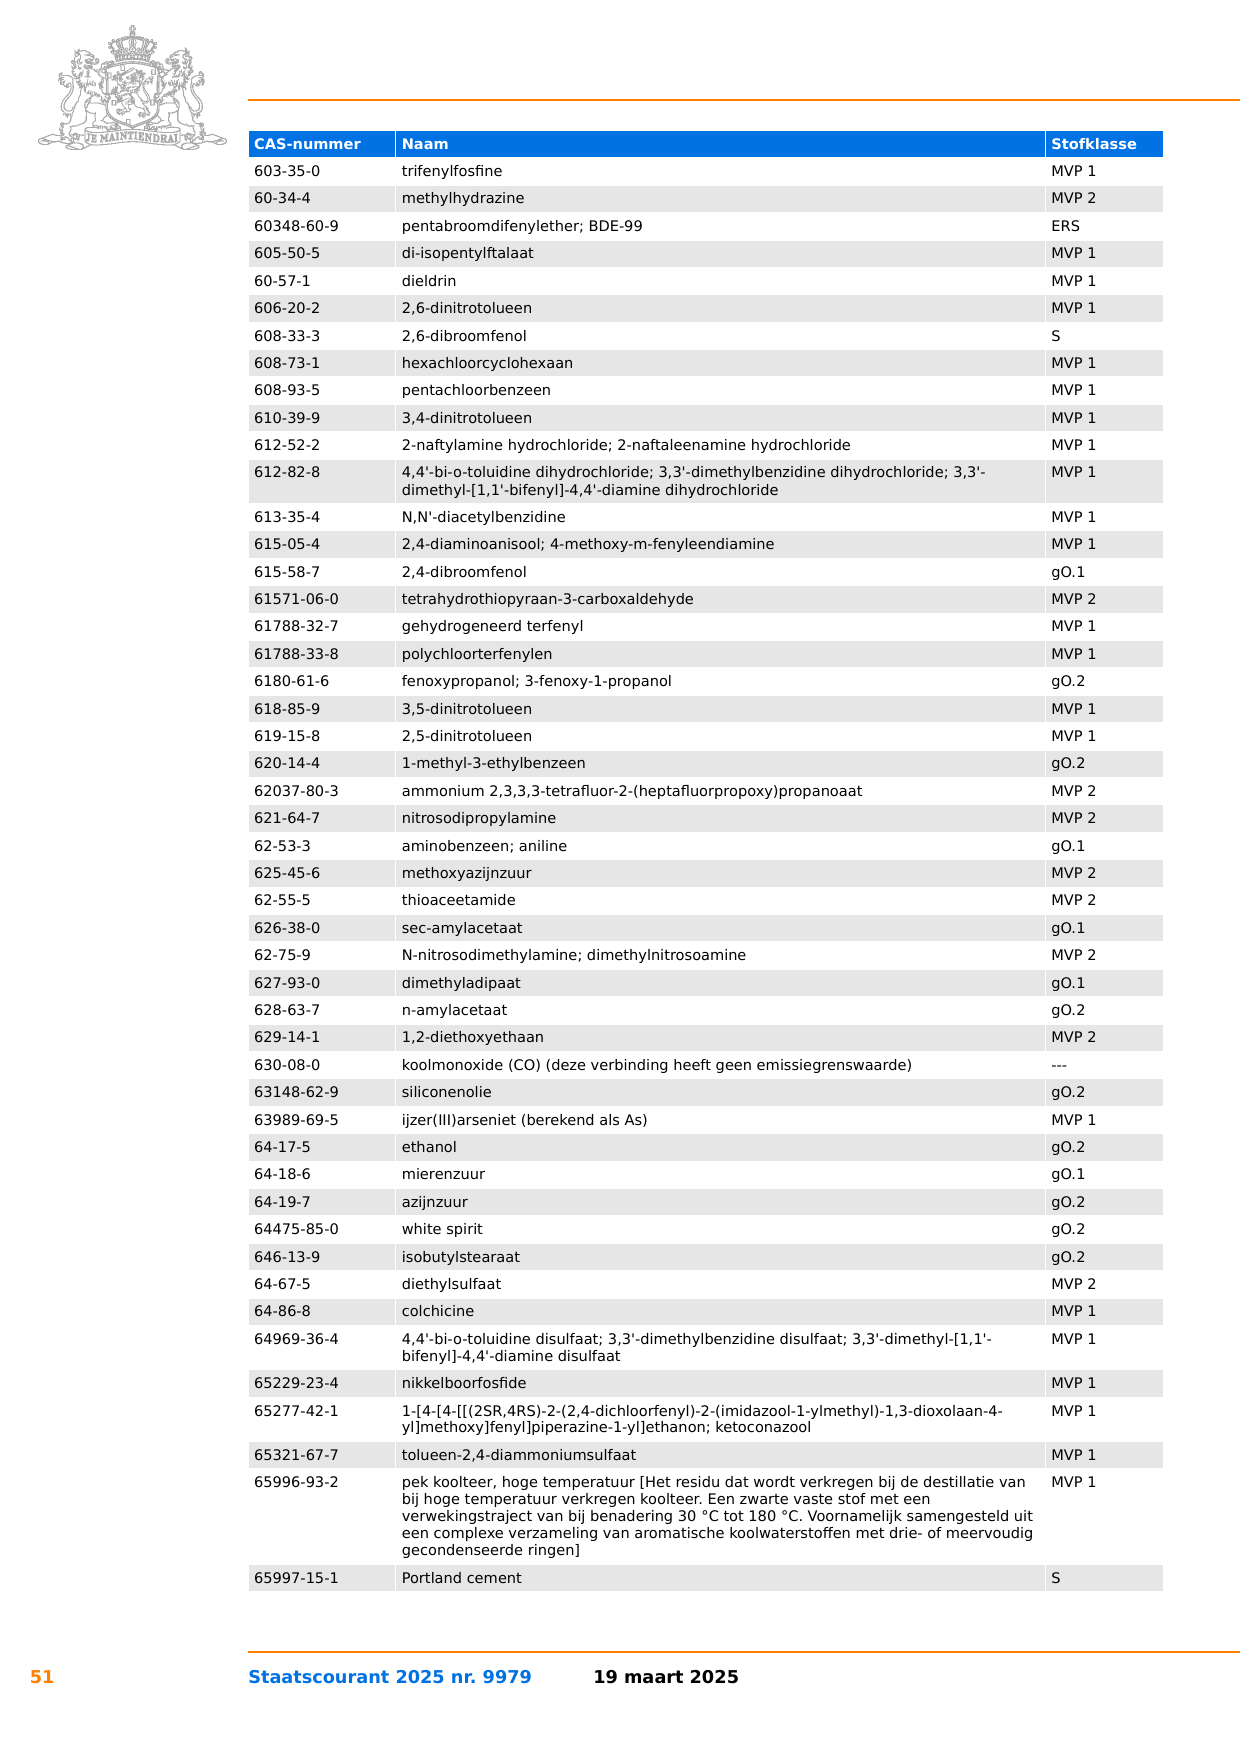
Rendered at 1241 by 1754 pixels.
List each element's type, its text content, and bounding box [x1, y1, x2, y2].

table_cell colchicine [396, 1299, 1045, 1325]
table_cell polychloorterfenylen [396, 641, 1045, 667]
table_cell 65229-23-4 [249, 1370, 395, 1397]
table_cell MVP 1 [1046, 1442, 1163, 1468]
table_cell dieldrin [396, 268, 1045, 294]
table_cell gO.2 [1046, 1244, 1163, 1270]
table_cell 610-39-9 [249, 405, 395, 431]
table_cell fenoxypropanol; 3-fenoxy-1-propanol [396, 669, 1045, 695]
table_cell 60-34-4 [249, 186, 395, 212]
table_cell 605-50-5 [249, 241, 395, 267]
table_cell MVP 1 [1046, 1470, 1163, 1564]
table_cell 61788-32-7 [249, 614, 395, 640]
table_cell gO.2 [1046, 669, 1163, 695]
table_cell 64-67-5 [249, 1271, 395, 1297]
table_cell 628-63-7 [249, 997, 395, 1023]
table_cell MVP 1 [1046, 158, 1163, 185]
table_cell 61571-06-0 [249, 586, 395, 613]
table_cell 603-35-0 [249, 158, 395, 185]
table_cell 2,4-diaminoanisool; 4-methoxy-m-fenyleendiamine [396, 531, 1045, 558]
table_cell gO.2 [1046, 1079, 1163, 1106]
table_cell 65321-67-7 [249, 1442, 395, 1468]
table_cell 63989-69-5 [249, 1107, 395, 1133]
table_cell MVP 1 [1046, 1398, 1163, 1441]
table_cell 629-14-1 [249, 1025, 395, 1051]
table_cell 613-35-4 [249, 504, 395, 530]
table_cell di-isopentylftalaat [396, 241, 1045, 267]
table_cell 608-93-5 [249, 378, 395, 404]
table_cell tolueen-2,4-diammoniumsulfaat [396, 1442, 1045, 1468]
table_cell MVP 1 [1046, 241, 1163, 267]
table_cell 626-38-0 [249, 915, 395, 941]
table_cell ammonium 2,3,3,3-tetrafluor-2-(heptafluorpropoxy)propanoaat [396, 778, 1045, 804]
table_cell 621-64-7 [249, 805, 395, 832]
table_cell 2,5-dinitrotolueen [396, 723, 1045, 749]
table_cell nitrosodipropylamine [396, 805, 1045, 832]
table_cell 2-naftylamine hydrochloride; 2-naftaleenamine hydrochloride [396, 432, 1045, 459]
table_cell gO.2 [1046, 751, 1163, 777]
table_cell 2,6-dibroomfenol [396, 323, 1045, 349]
table_cell 2,6-dinitrotolueen [396, 295, 1045, 322]
table_cell siliconenolie [396, 1079, 1045, 1106]
table_cell gehydrogeneerd terfenyl [396, 614, 1045, 640]
table_cell 65277-42-1 [249, 1398, 395, 1441]
table_cell 3,5-dinitrotolueen [396, 696, 1045, 722]
table_cell pentabroomdifenylether; BDE-99 [396, 213, 1045, 239]
table_cell 1,2-diethoxyethaan [396, 1025, 1045, 1051]
table_cell MVP 1 [1046, 405, 1163, 431]
table_cell S [1046, 1565, 1163, 1591]
table_cell 65996-93-2 [249, 1470, 395, 1564]
table_cell gO.1 [1046, 833, 1163, 859]
table_cell ijzer(III)arseniet (berekend als As) [396, 1107, 1045, 1133]
table_cell methoxyazijnzuur [396, 860, 1045, 887]
table_cell MVP 1 [1046, 350, 1163, 376]
table_cell 65997-15-1 [249, 1565, 395, 1591]
table_cell tetrahydrothiopyraan-3-carboxaldehyde [396, 586, 1045, 613]
table_cell gO.2 [1046, 997, 1163, 1023]
table_header CAS-nummer [249, 131, 395, 157]
table_cell MVP 2 [1046, 805, 1163, 832]
table_cell MVP 2 [1046, 586, 1163, 613]
table_cell MVP 2 [1046, 1271, 1163, 1297]
table_cell MVP 1 [1046, 1107, 1163, 1133]
table_cell MVP 1 [1046, 432, 1163, 459]
table_cell 62-53-3 [249, 833, 395, 859]
table_cell 646-13-9 [249, 1244, 395, 1270]
table_cell 1-methyl-3-ethylbenzeen [396, 751, 1045, 777]
table_cell 608-33-3 [249, 323, 395, 349]
table_cell 608-73-1 [249, 350, 395, 376]
table_cell trifenylfosfine [396, 158, 1045, 185]
table_cell 62-75-9 [249, 943, 395, 969]
table_cell methylhydrazine [396, 186, 1045, 212]
table_cell isobutylstearaat [396, 1244, 1045, 1270]
table_cell MVP 2 [1046, 778, 1163, 804]
table_header Stofklasse [1046, 131, 1163, 157]
table_cell MVP 1 [1046, 378, 1163, 404]
table_cell MVP 1 [1046, 696, 1163, 722]
table_cell 612-52-2 [249, 432, 395, 459]
table_cell 615-05-4 [249, 531, 395, 558]
table_cell 630-08-0 [249, 1052, 395, 1078]
table_cell 64-86-8 [249, 1299, 395, 1325]
table_cell 60-57-1 [249, 268, 395, 294]
table_cell MVP 1 [1046, 531, 1163, 558]
table_cell MVP 1 [1046, 614, 1163, 640]
table_cell MVP 2 [1046, 860, 1163, 887]
table_cell MVP 1 [1046, 723, 1163, 749]
table_cell 64-17-5 [249, 1134, 395, 1161]
table_cell MVP 2 [1046, 943, 1163, 969]
table_cell 619-15-8 [249, 723, 395, 749]
table_cell 618-85-9 [249, 696, 395, 722]
table_cell 64475-85-0 [249, 1216, 395, 1243]
table_cell hexachloorcyclohexaan [396, 350, 1045, 376]
table_cell 615-58-7 [249, 559, 395, 585]
table_cell 64-19-7 [249, 1189, 395, 1215]
table_cell gO.1 [1046, 559, 1163, 585]
table_cell --- [1046, 1052, 1163, 1078]
table_cell ethanol [396, 1134, 1045, 1161]
table_cell MVP 1 [1046, 1299, 1163, 1325]
table_cell 64969-36-4 [249, 1326, 395, 1369]
table_cell 606-20-2 [249, 295, 395, 322]
table_cell Portland cement [396, 1565, 1045, 1591]
table_cell azijnzuur [396, 1189, 1045, 1215]
table_cell dimethyladipaat [396, 970, 1045, 996]
table_cell MVP 1 [1046, 295, 1163, 322]
table_cell diethylsulfaat [396, 1271, 1045, 1297]
table_cell pentachloorbenzeen [396, 378, 1045, 404]
picture [38, 25, 227, 150]
table_cell MVP 1 [1046, 504, 1163, 530]
table_cell n-amylacetaat [396, 997, 1045, 1023]
table_cell S [1046, 323, 1163, 349]
table_cell 1-[4-[4-[[(2SR,4RS)-2-(2,4-dichloorfenyl)-2-(imidazool-1-ylmethyl)-1,3-dioxolaan-4-yl]methoxy]fenyl]piperazine-1-yl]ethanon; ketoconazool [396, 1398, 1045, 1441]
table_cell MVP 2 [1046, 186, 1163, 212]
table_cell nikkelboorfosfide [396, 1370, 1045, 1397]
table_cell 620-14-4 [249, 751, 395, 777]
table_cell MVP 1 [1046, 1370, 1163, 1397]
table_cell mierenzuur [396, 1162, 1045, 1188]
table_cell 612-82-8 [249, 460, 395, 503]
table_cell MVP 1 [1046, 641, 1163, 667]
table_cell gO.2 [1046, 1216, 1163, 1243]
table_cell 63148-62-9 [249, 1079, 395, 1106]
table_cell thioaceetamide [396, 888, 1045, 914]
table_cell pek koolteer, hoge temperatuur [Het residu dat wordt verkregen bij de destillatie van bij hoge temperatuur verkregen koolteer. Een zwarte vaste stof met een verwekingstraject van bij benadering 30 °C tot 180 °C. Voornamelijk samengesteld uit een complexe verzameling van aromatische koolwaterstoffen met drie- of meervoudig gecondenseerde ringen] [396, 1470, 1045, 1564]
table_cell 4,4'-bi-o-toluidine dihydrochloride; 3,3'-dimethylbenzidine dihydrochloride; 3,3'-dimethyl-[1,1'-bifenyl]-4,4'-diamine dihydrochloride [396, 460, 1045, 503]
table_cell 60348-60-9 [249, 213, 395, 239]
table_cell N,N'-diacetylbenzidine [396, 504, 1045, 530]
table_cell gO.1 [1046, 970, 1163, 996]
table_cell 4,4'-bi-o-toluidine disulfaat; 3,3'-dimethylbenzidine disulfaat; 3,3'-dimethyl-[1,1'-bifenyl]-4,4'-diamine disulfaat [396, 1326, 1045, 1369]
table_cell gO.1 [1046, 915, 1163, 941]
table_cell gO.1 [1046, 1162, 1163, 1188]
table_cell sec-amylacetaat [396, 915, 1045, 941]
table_cell ERS [1046, 213, 1163, 239]
table_cell aminobenzeen; aniline [396, 833, 1045, 859]
table_cell MVP 1 [1046, 460, 1163, 503]
table_cell koolmonoxide (CO) (deze verbinding heeft geen emissiegrenswaarde) [396, 1052, 1045, 1078]
table_cell 61788-33-8 [249, 641, 395, 667]
table_cell white spirit [396, 1216, 1045, 1243]
table_cell 3,4-dinitrotolueen [396, 405, 1045, 431]
table_cell 64-18-6 [249, 1162, 395, 1188]
table_cell N-nitrosodimethylamine; dimethylnitrosoamine [396, 943, 1045, 969]
table_cell gO.2 [1046, 1189, 1163, 1215]
table_cell gO.2 [1046, 1134, 1163, 1161]
table_cell 625-45-6 [249, 860, 395, 887]
table_cell 2,4-dibroomfenol [396, 559, 1045, 585]
table_header Naam [396, 131, 1045, 157]
table_cell MVP 1 [1046, 268, 1163, 294]
table_cell MVP 1 [1046, 1326, 1163, 1369]
table_cell MVP 2 [1046, 888, 1163, 914]
table_cell 62037-80-3 [249, 778, 395, 804]
table_cell MVP 2 [1046, 1025, 1163, 1051]
table_cell 62-55-5 [249, 888, 395, 914]
table_cell 6180-61-6 [249, 669, 395, 695]
table_cell 627-93-0 [249, 970, 395, 996]
